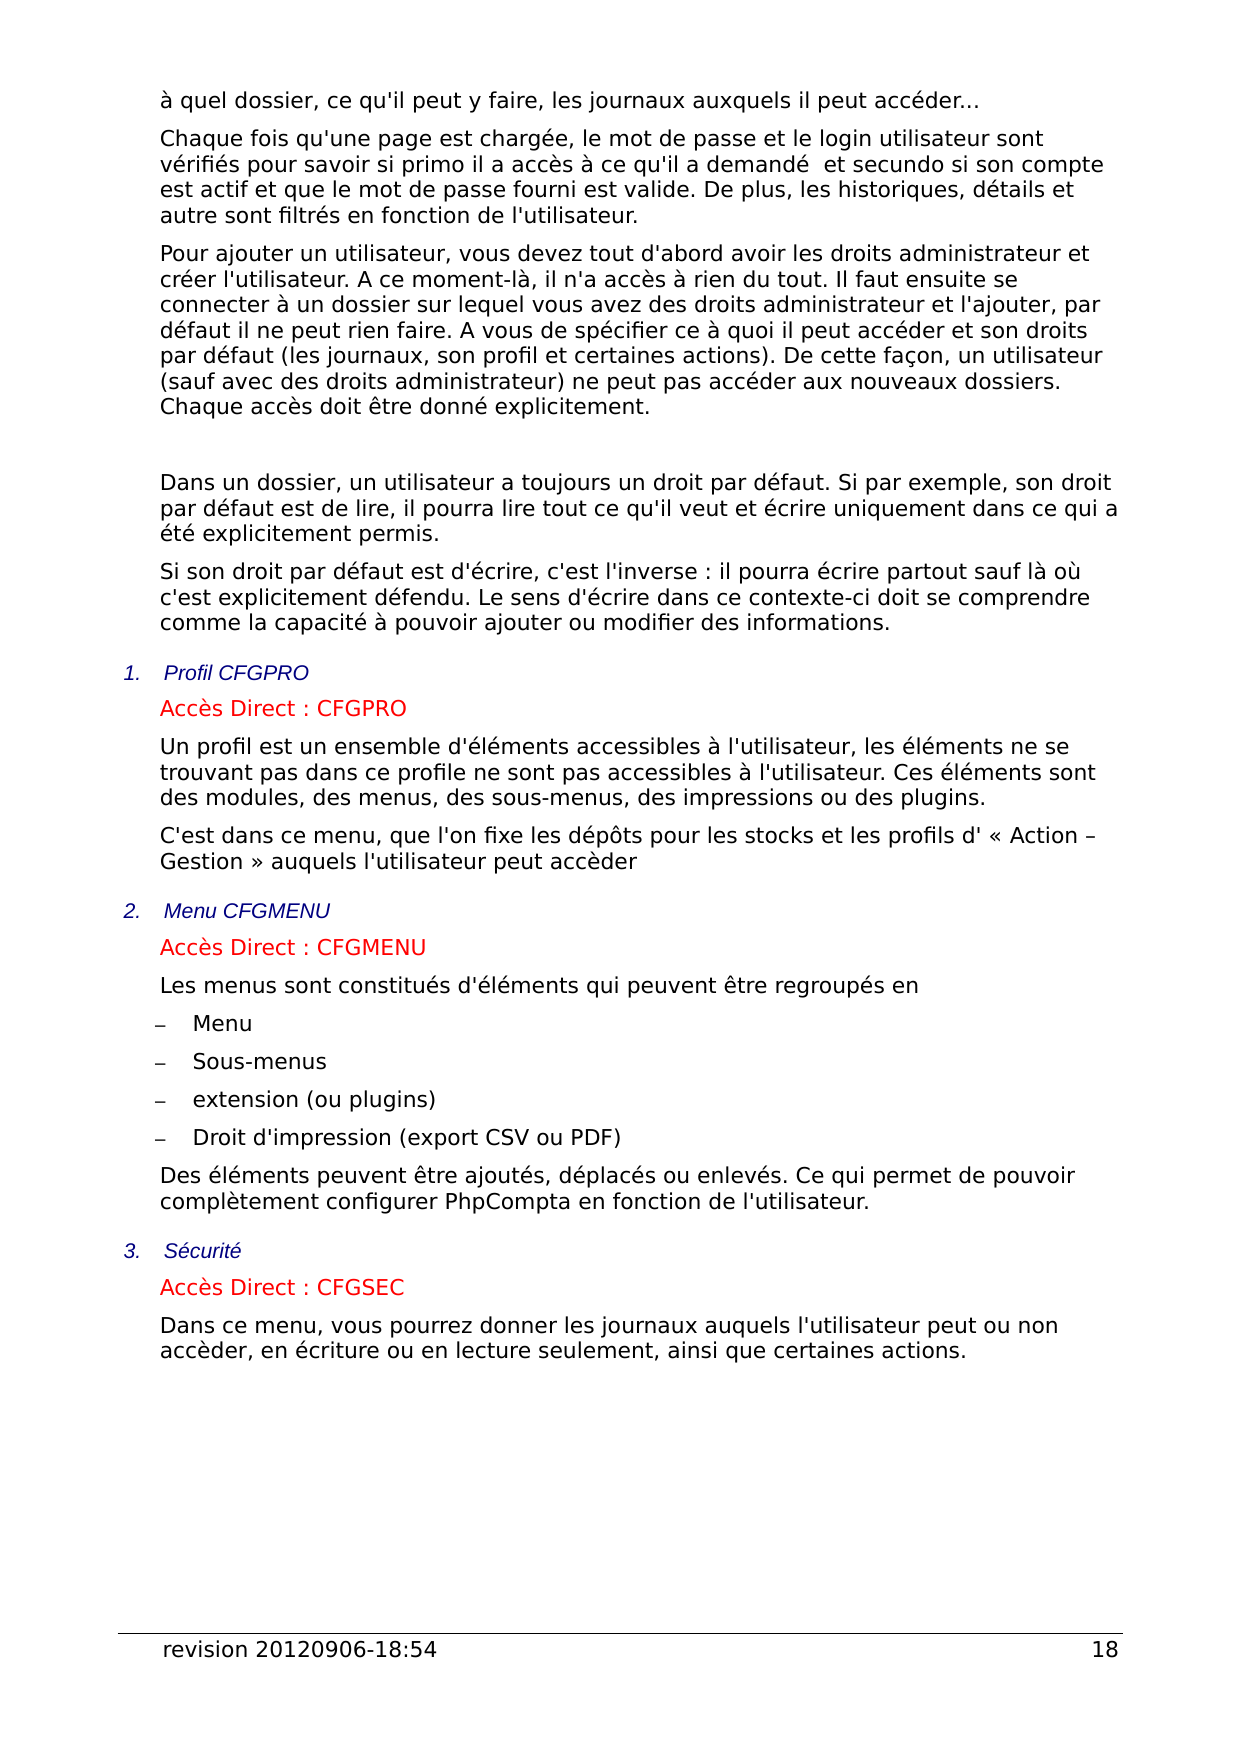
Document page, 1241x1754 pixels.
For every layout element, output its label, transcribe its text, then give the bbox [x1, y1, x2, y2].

list Sous-menus [155, 1049, 1123, 1075]
text Accès Direct : CFGSEC [159, 1275, 1123, 1300]
subtitle Sécurité [117, 1238, 1123, 1263]
subtitle Menu CFGMENU [117, 899, 1123, 923]
text C'est dans ce menu, que l'on fixe les dépôts pour les stocks et les profils d' « Action – Gestion » auquels l'utilisateur peut accèder [159, 823, 1123, 874]
list Menu [155, 1011, 1123, 1037]
list Droit d'impression (export CSV ou PDF) [155, 1125, 1123, 1151]
subtitle Profil CFGPRO [117, 660, 1123, 685]
text Accès Direct : CFGPRO [159, 696, 1123, 722]
text Chaque fois qu'une page est chargée, le mot de passe et le login utilisateur sont vérifiés pour savoir si primo il a accès à ce qu'il a demandé et secundo si son compte est actif et que le mot de passe fourni est valide. De plus, les historiques, détails et autre sont filtrés en fonction de l'utilisateur. [159, 127, 1123, 229]
text Si son droit par défaut est d'écrire, c'est l'inverse : il pourra écrire partout sauf là où c'est explicitement défendu. Le sens d'écrire dans ce contexte-ci doit se comprendre comme la capacité à pouvoir ajouter ou modifier des informations. [159, 559, 1123, 636]
text Dans un dossier, un utilisateur a toujours un droit par défaut. Si par exemple, son droit par défaut est de lire, il pourra lire tout ce qu'il veut et écrire uniquement dans ce qui a été explicitement permis. [159, 470, 1123, 547]
text à quel dossier, ce qu'il peut y faire, les journaux auxquels il peut accéder... [159, 88, 1123, 114]
text Un profil est un ensemble d'éléments accessibles à l'utilisateur, les éléments ne se trouvant pas dans ce profile ne sont pas accessibles à l'utilisateur. Ces éléments sont des modules, des menus, des sous-menus, des impressions ou des plugins. [159, 734, 1123, 811]
text Dans ce menu, vous pourrez donner les journaux auquels l'utilisateur peut ou non accèder, en écriture ou en lecture seulement, ainsi que certaines actions. [159, 1313, 1123, 1364]
text Pour ajouter un utilisateur, vous devez tout d'abord avoir les droits administrateur et créer l'utilisateur. A ce moment-là, il n'a accès à rien du tout. Il faut ensuite se connecter à un dossier sur lequel vous avez des droits administrateur et l'ajouter, par défaut il ne peut rien faire. A vous de spécifier ce à quoi il peut accéder et son droits par défaut (les journaux, son profil et certaines actions). De cette façon, un utilisateur (sauf avec des droits administrateur) ne peut pas accéder aux nouveaux dossiers. Chaque accès doit être donné explicitement. [159, 241, 1123, 420]
text Accès Direct : CFGMENU [159, 935, 1123, 961]
text Des éléments peuvent être ajoutés, déplacés ou enlevés. Ce qui permet de pouvoir complètement configurer PhpCompta en fonction de l'utilisateur. [159, 1163, 1123, 1214]
list extension (ou plugins) [155, 1087, 1123, 1113]
text Les menus sont constitués d'éléments qui peuvent être regroupés en [159, 973, 1123, 999]
